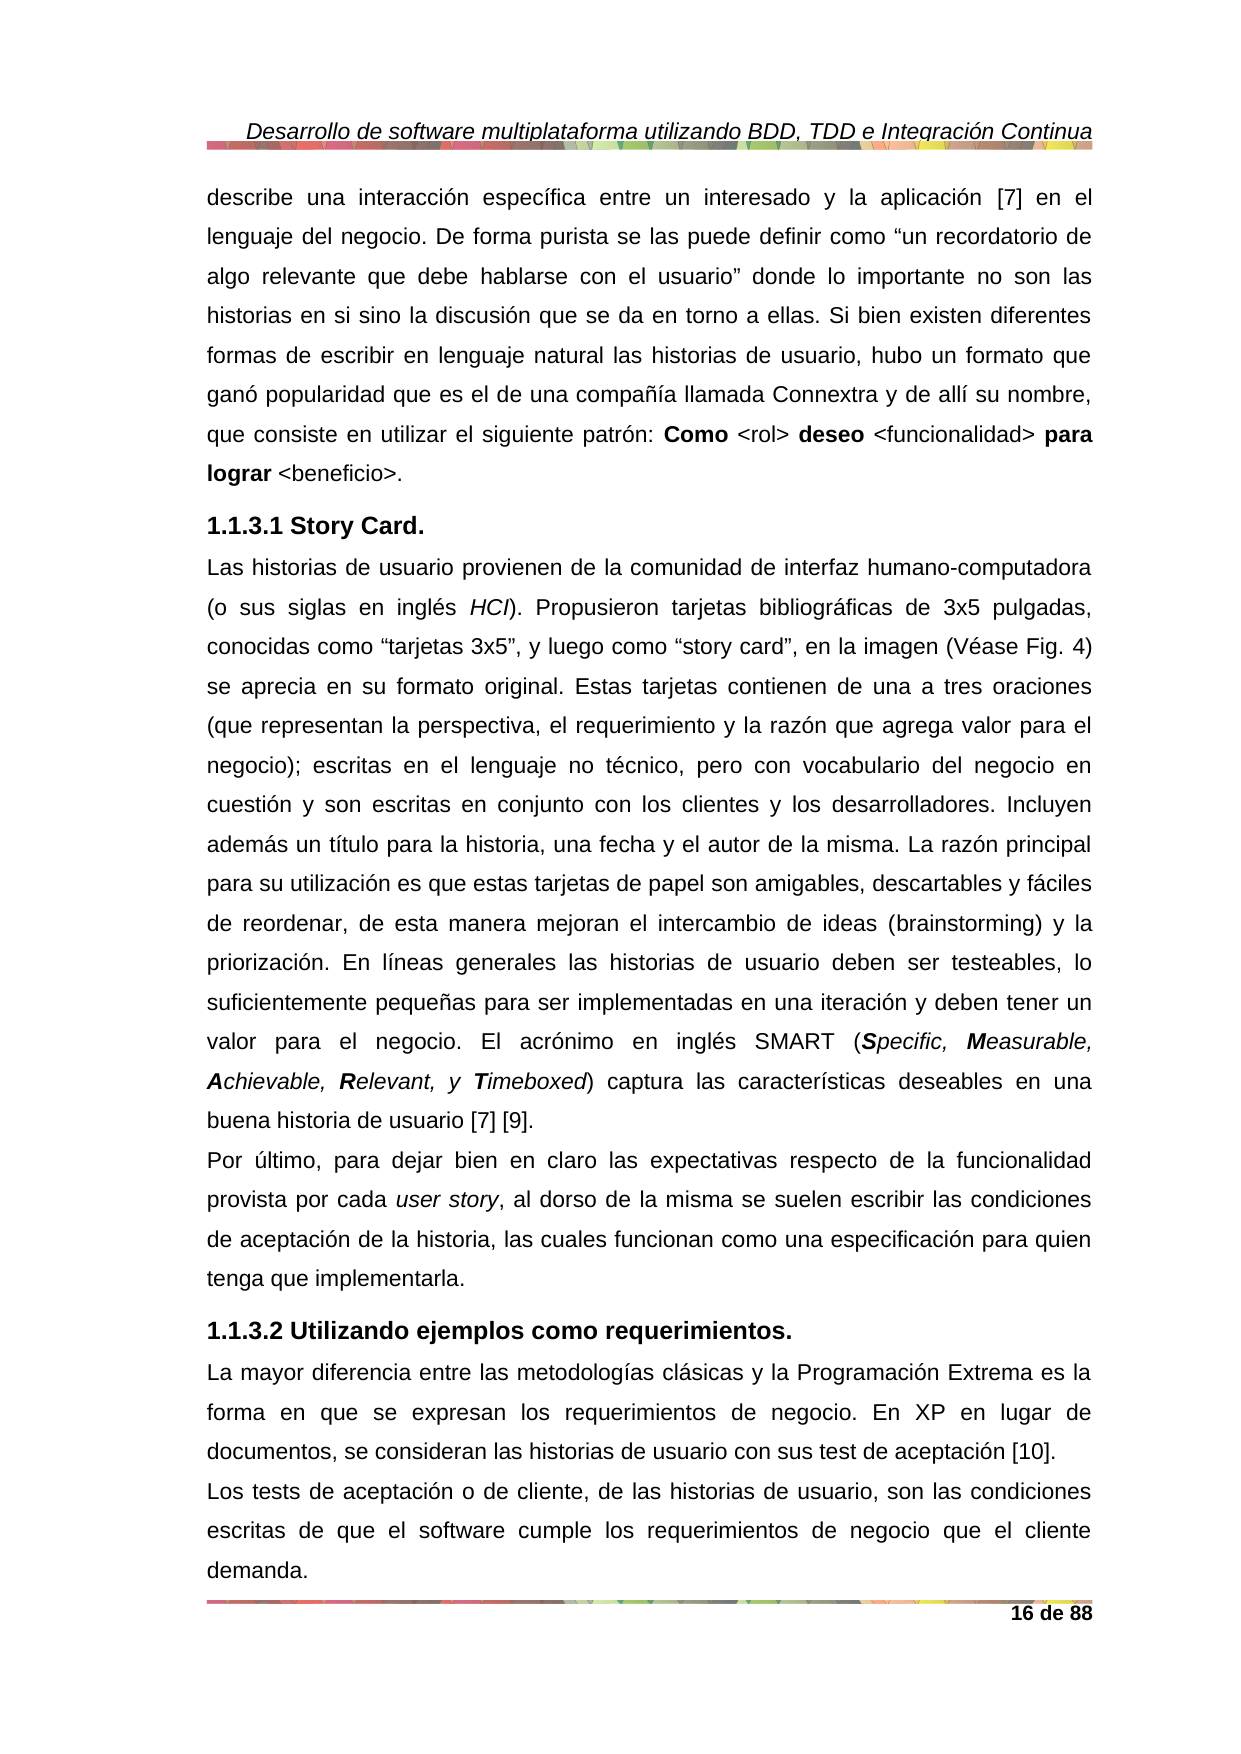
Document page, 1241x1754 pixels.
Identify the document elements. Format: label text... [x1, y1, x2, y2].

text Por último, para dejar bien en claro las expectativas respecto de la funcionalidad provista por cada user story, al dorso de la misma se suelen escribir las condiciones de aceptación de la historia, las cuales funcionan como una especificación para quien tenga que implementarla. [207, 1147, 1093, 1291]
text La mayor diferencia entre las metodologías clásicas y la Programación Extrema es la forma en que se expresan los requerimientos de negocio. En XP en lugar de documentos, se consideran las historias de usuario con sus test de aceptación [10]. [207, 1359, 1093, 1465]
text 1.1.3.1 Story Card. [207, 511, 1093, 540]
list 1.1.3.2 Utilizando ejemplos como requerimientos. [207, 1316, 1093, 1345]
text Los tests de aceptación o de cliente, de las historias de usuario, son las condiciones escritas de que el software cumple los requerimientos de negocio que el cliente demanda. [207, 1478, 1093, 1583]
text Las historias de usuario provienen de la comunidad de interfaz humano-computadora (o sus siglas en inglés HCI). Propusieron tarjetas bibliográficas de 3x5 pulgadas, conocidas como “tarjetas 3x5”, y luego como “story card”, en la imagen (Véase Fig. 4) se aprecia en su formato original. Estas tarjetas contienen de una a tres oraciones (que representan la perspectiva, el requerimiento y la razón que agrega valor para el negocio); escritas en el lenguaje no técnico, pero con vocabulario del negocio en cuestión y son escritas en conjunto con los clientes y los desarrolladores. Incluyen además un título para la historia, una fecha y el autor de la misma. La razón principal para su utilización es que estas tarjetas de papel son amigables, descartables y fáciles de reordenar, de esta manera mejoran el intercambio de ideas (brainstorming) y la priorización. En líneas generales las historias de usuario deben ser testeables, lo suficientemente pequeñas para ser implementadas en una iteración y deben tener un valor para el negocio. El acrónimo en inglés SMART (Specific, Measurable, Achievable, Relevant, y Timeboxed) captura las características deseables en una buena historia de usuario [7] [9]. [207, 554, 1093, 1133]
text describe una interacción específica entre un interesado y la aplicación [7] en el lenguaje del negocio. De forma purista se las puede definir como “un recordatorio de algo relevante que debe hablarse con el usuario” donde lo importante no son las historias en si sino la discusión que se da en torno a ellas. Si bien existen diferentes formas de escribir en lenguaje natural las historias de usuario, hubo un formato que ganó popularidad que es el de una compañía llamada Connextra y de allí su nombre, que consiste en utilizar el siguiente patrón: Como <rol> deseo <funcionalidad> para lograr <beneficio>. [207, 184, 1093, 486]
